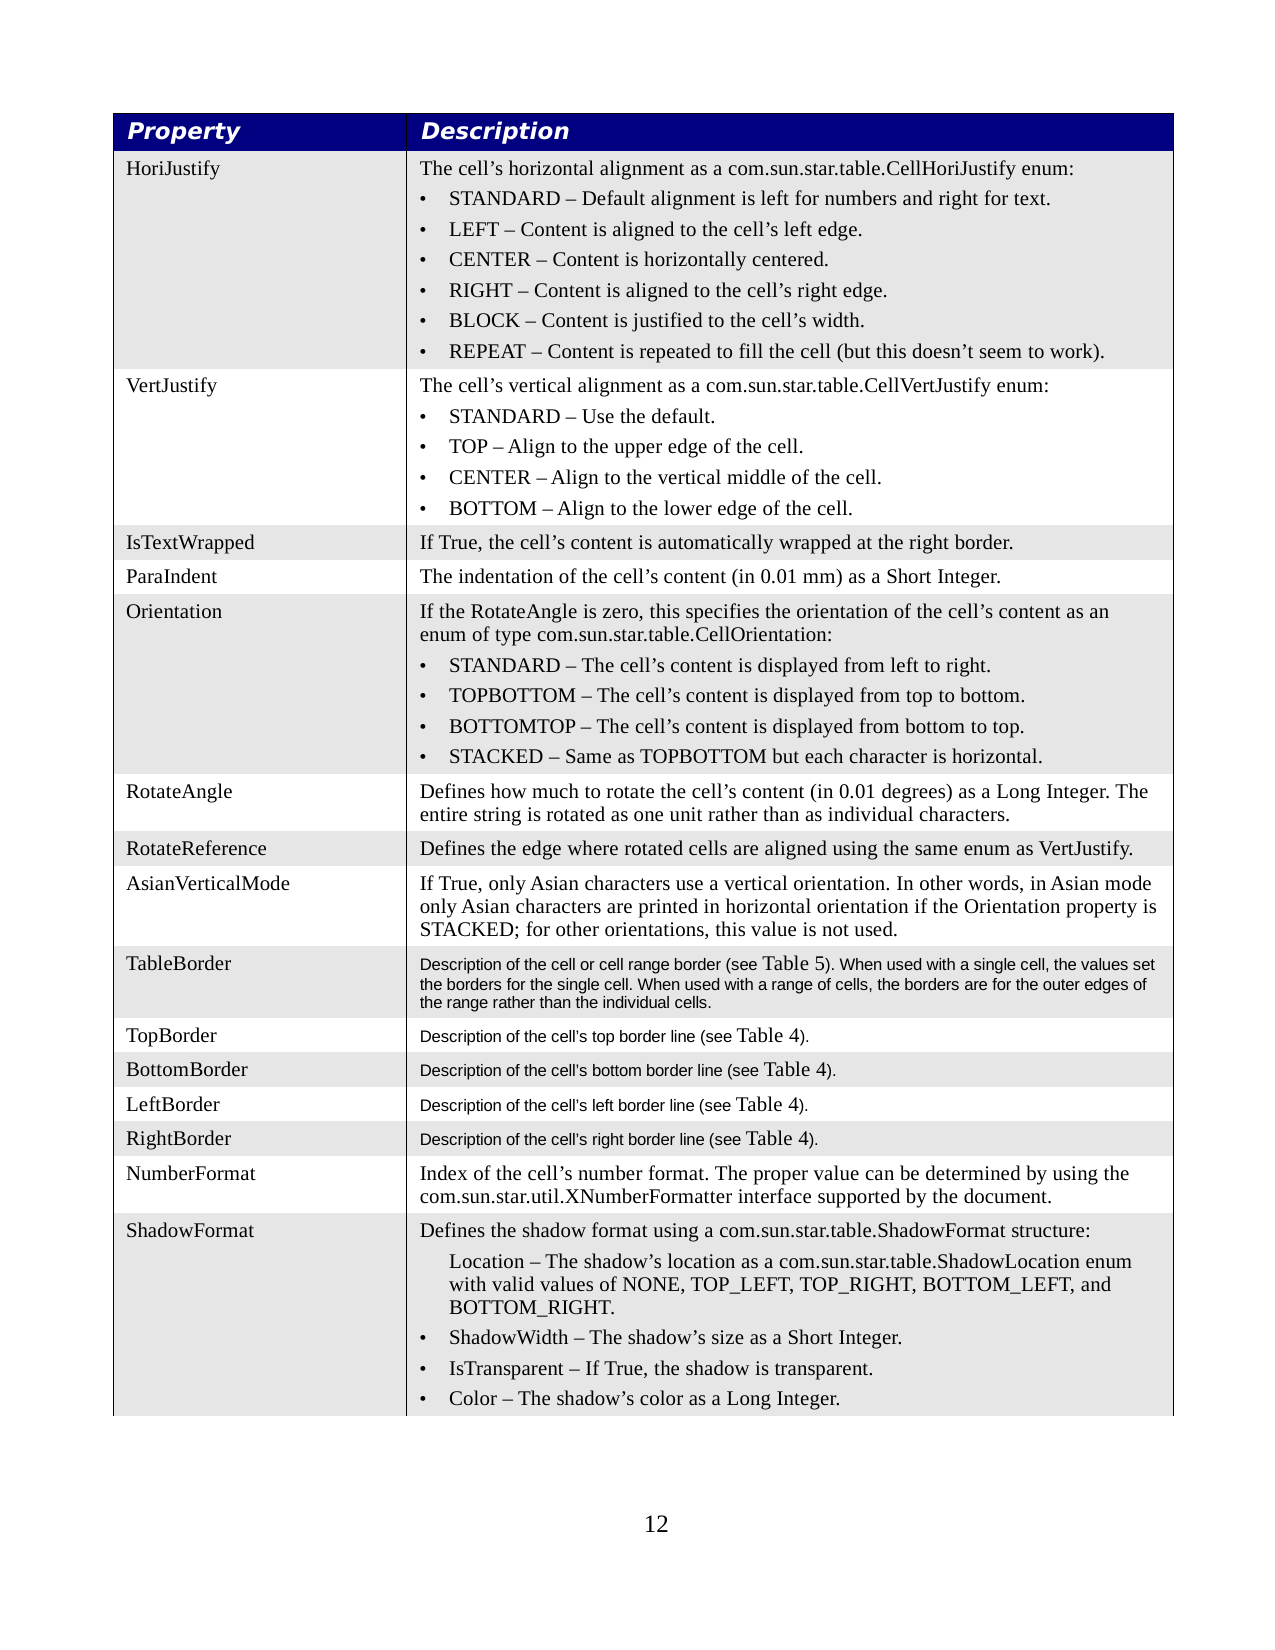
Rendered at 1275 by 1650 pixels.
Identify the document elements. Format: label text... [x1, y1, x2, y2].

table_cell Description of the cell or cell range border (see Table 5). When used with a single cell, the values set the borders for the single cell. When used with a range of cells, the borders are for the outer edges of the range rather than the individual cells. [407, 946, 1173, 1018]
table_cell VertJustify [114, 369, 406, 525]
table_cell Description of the cell’s top border line (see Table 4). [407, 1018, 1173, 1052]
table_cell If True, the cell’s content is automatically wrapped at the right border. [407, 525, 1173, 560]
table_cell Defines the edge where rotated cells are aligned using the same enum as VertJustify. [407, 831, 1173, 866]
table_header Description [407, 114, 1173, 151]
table_cell RotateReference [114, 831, 406, 866]
table_cell Description of the cell’s left border line (see Table 4). [407, 1087, 1173, 1121]
table_cell Defines how much to rotate the cell’s content (in 0.01 degrees) as a Long Integer. The entire string is rotated as one unit rather than as individual characters. [407, 774, 1173, 831]
table_cell TopBorder [114, 1018, 406, 1052]
table_cell LeftBorder [114, 1087, 406, 1121]
table_cell Index of the cell’s number format. The proper value can be determined by using the com.sun.star.util.XNumberFormatter interface supported by the document. [407, 1156, 1173, 1213]
table_cell ParaIndent [114, 560, 406, 594]
table_cell Defines the shadow format using a com.sun.star.table.ShadowFormat structure: Location – The shadow’s location as a com.sun.star.table.ShadowLocation enum with valid values of NONE, TOP_LEFT, TOP_RIGHT, BOTTOM_LEFT, and BOTTOM_RIGHT. ShadowWidth – The shadow’s size as a Short Integer. IsTransparent – If True, the shadow is transparent. Color – The shadow’s color as a Long Integer. [407, 1213, 1173, 1416]
table_cell Description of the cell’s bottom border line (see Table 4). [407, 1052, 1173, 1087]
table_cell The cell’s vertical alignment as a com.sun.star.table.CellVertJustify enum: STANDARD – Use the default. TOP – Align to the upper edge of the cell. CENTER – Align to the vertical middle of the cell. BOTTOM – Align to the lower edge of the cell. [407, 369, 1173, 525]
table_cell IsTextWrapped [114, 525, 406, 560]
table_cell If True, only Asian characters use a vertical orientation. In other words, in Asian mode only Asian characters are printed in horizontal orientation if the Orientation property is STACKED; for other orientations, this value is not used. [407, 866, 1173, 946]
table_cell If the RotateAngle is zero, this specifies the orientation of the cell’s content as an enum of type com.sun.star.table.CellOrientation: STANDARD – The cell’s content is displayed from left to right. TOPBOTTOM – The cell’s content is displayed from top to bottom. BOTTOMTOP – The cell’s content is displayed from bottom to top. STACKED – Same as TOPBOTTOM but each character is horizontal. [407, 594, 1173, 774]
table_cell The cell’s horizontal alignment as a com.sun.star.table.CellHoriJustify enum: STANDARD – Default alignment is left for numbers and right for text. LEFT – Content is aligned to the cell’s left edge. CENTER – Content is horizontally centered. RIGHT – Content is aligned to the cell’s right edge. BLOCK – Content is justified to the cell’s width. REPEAT – Content is repeated to fill the cell (but this doesn’t seem to work). [407, 151, 1173, 369]
table_cell AsianVerticalMode [114, 866, 406, 946]
table_cell The indentation of the cell’s content (in 0.01 mm) as a Short Integer. [407, 560, 1173, 594]
table_cell RotateAngle [114, 774, 406, 831]
table_cell Orientation [114, 594, 406, 774]
table_header Property [114, 114, 406, 151]
table_cell ShadowFormat [114, 1213, 406, 1416]
table_cell RightBorder [114, 1121, 406, 1156]
table_cell TableBorder [114, 946, 406, 1018]
table_cell Description of the cell’s right border line (see Table 4). [407, 1121, 1173, 1156]
table_cell BottomBorder [114, 1052, 406, 1087]
table_cell NumberFormat [114, 1156, 406, 1213]
table_cell HoriJustify [114, 151, 406, 369]
